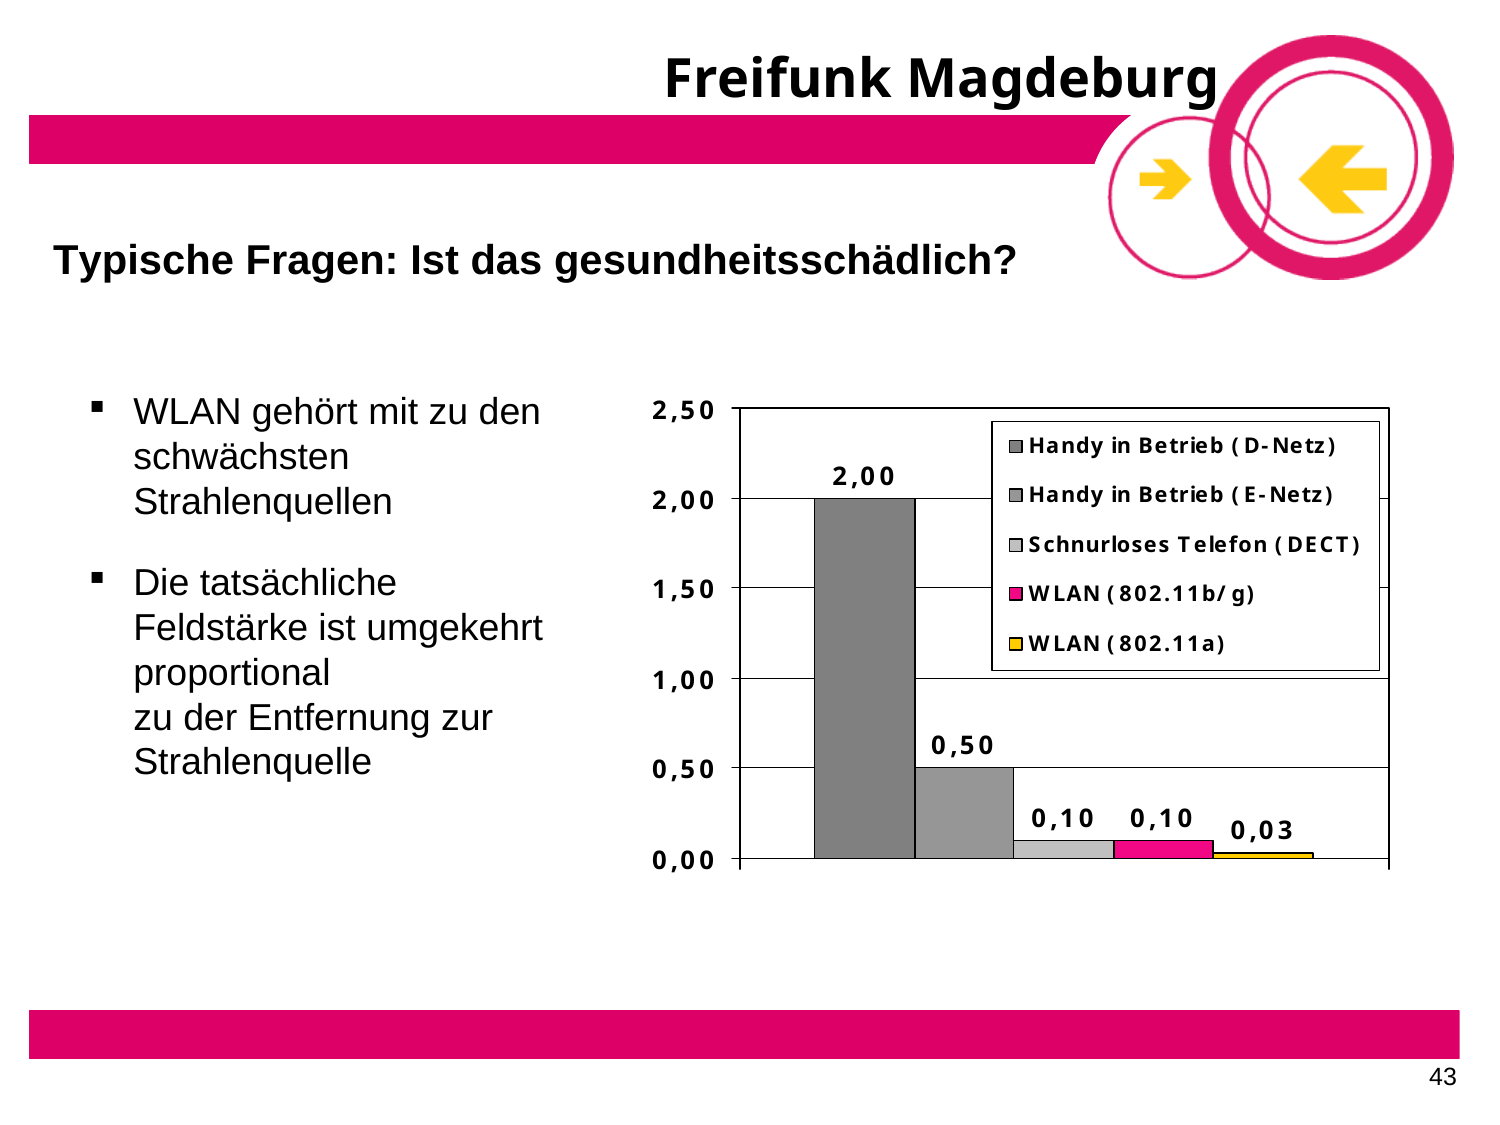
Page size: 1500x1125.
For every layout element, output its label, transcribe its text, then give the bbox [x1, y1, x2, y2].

picture [1107, 35, 1454, 280]
chart [624, 337, 1500, 916]
picture [1107, 73, 1114, 91]
text_box Typische Fragen: Ist das gesundheitsschädlich? [53, 233, 1046, 352]
text_box WLAN gehört mit zu den schwächsten Strahlenquellen Die tatsächliche Feldstärke ist umgekehrt proportional zu der Entfernung zur Strahlenquelle [59, 387, 576, 988]
